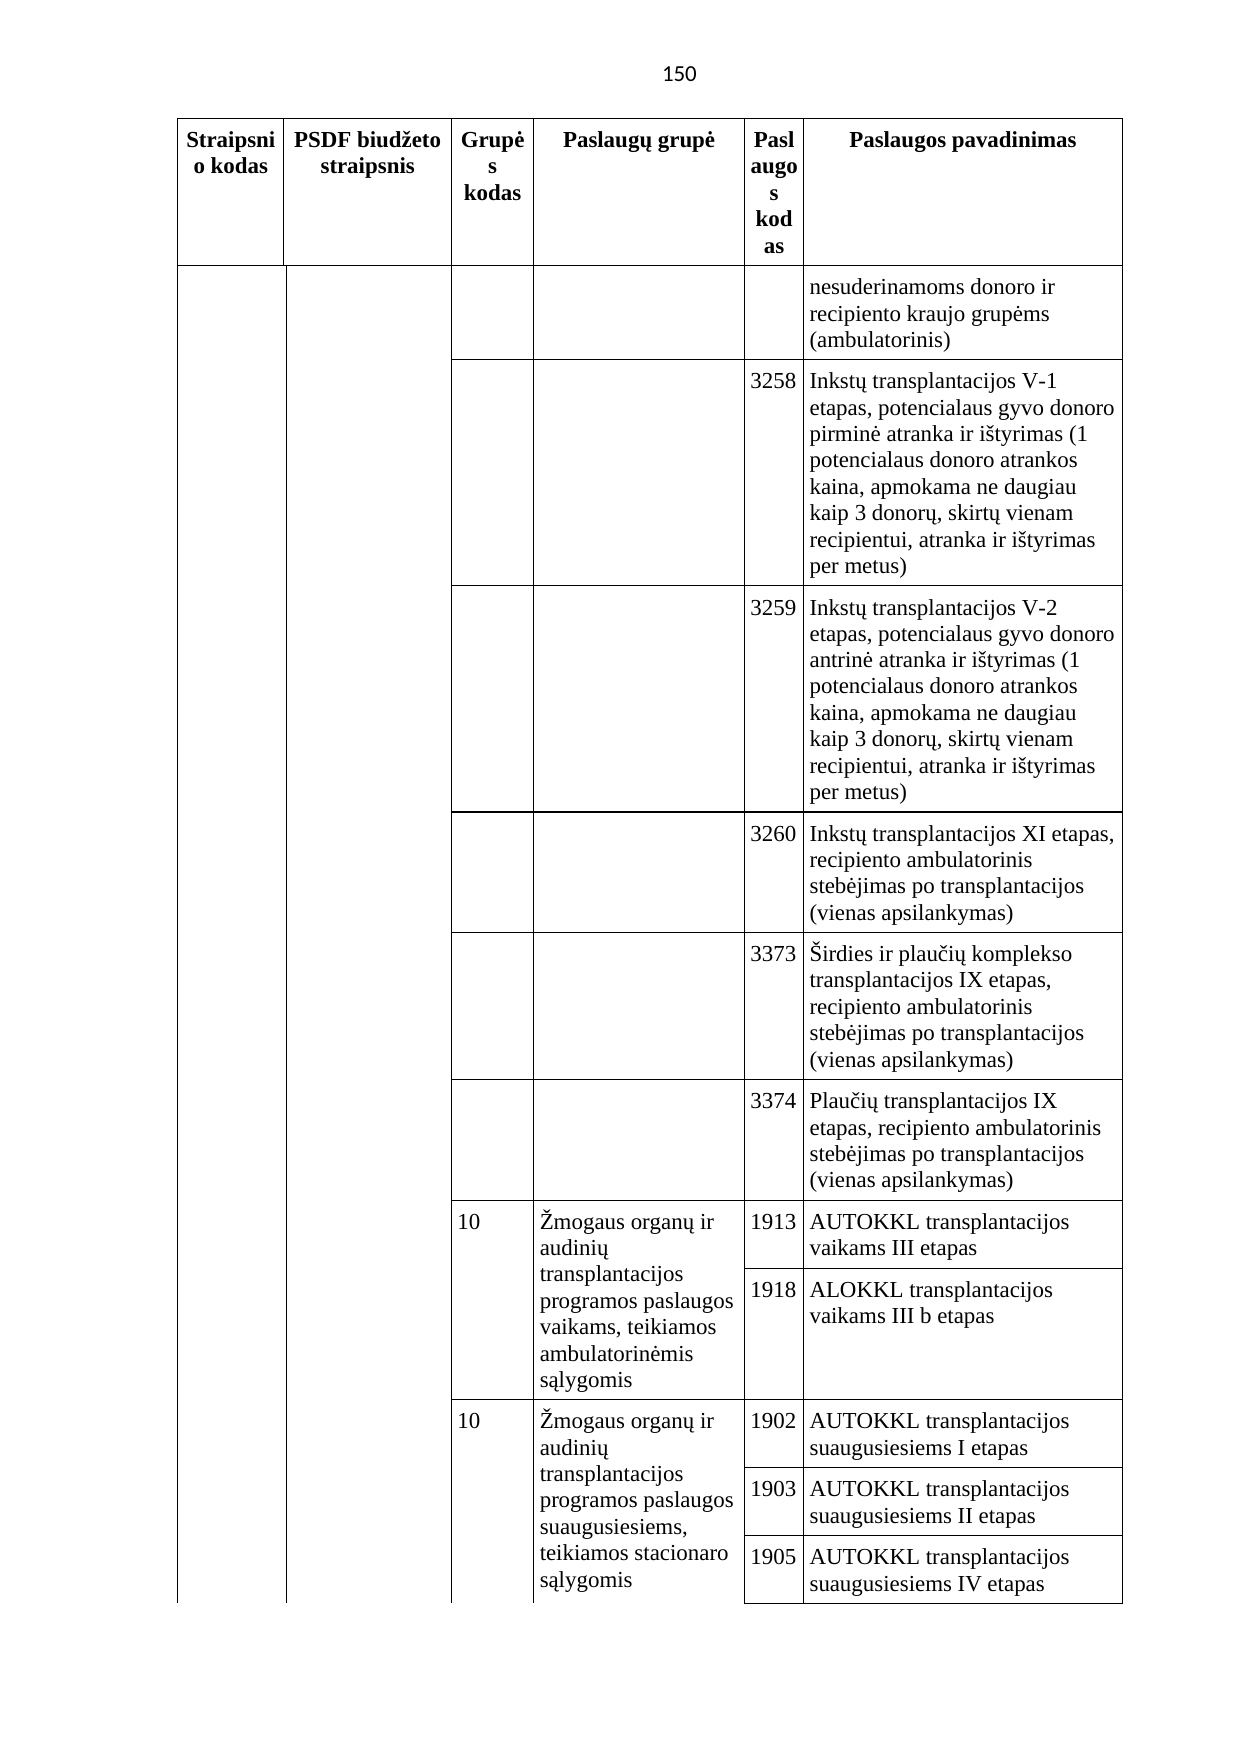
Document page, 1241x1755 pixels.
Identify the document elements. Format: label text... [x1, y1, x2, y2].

table_cell [452, 1268, 533, 1399]
table_cell [534, 586, 744, 811]
table_cell [534, 1080, 744, 1200]
table_cell [452, 1080, 533, 1200]
table_cell [534, 813, 744, 932]
table_cell Žmogaus organų ir audinių transplantacijos programos paslaugos suaugusiesiems, teikiamos stacionaro sąlygomis [534, 1400, 744, 1603]
table_cell AUTOKKL transplantacijos vaikams III etapas [804, 1201, 1122, 1268]
table_cell [178, 266, 286, 359]
table_cell nesuderinamoms donoro ir recipiento kraujo grupėms (ambulatorinis) [804, 266, 1122, 359]
table_cell 3259 [745, 586, 803, 811]
table_cell [178, 1399, 286, 1467]
table_header Grupės kodas [452, 119, 533, 265]
table_cell 1903 [745, 1468, 803, 1535]
table_cell Inkstų transplantacijos V-2 etapas, potencialaus gyvo donoro antrinė atranka ir ištyrimas (1 potencialaus donoro atrankos kaina, apmokama ne daugiau kaip 3 donorų, skirtų vienam recipientui, atranka ir ištyrimas per metus) [804, 586, 1122, 811]
table_cell 3373 [745, 933, 803, 1079]
table_cell AUTOKKL transplantacijos suaugusiesiems IV etapas [804, 1536, 1122, 1603]
table_header PSDF biudžeto straipsnis [284, 119, 451, 265]
table_cell 3258 [745, 360, 803, 585]
table_header Paslaugos pavadinimas [804, 119, 1122, 265]
table_cell Širdies ir plaučių komplekso transplantacijos IX etapas, recipiento ambulatorinis stebėjimas po transplantacijos (vienas apsilankymas) [804, 933, 1122, 1079]
table_cell Plaučių transplantacijos IX etapas, recipiento ambulatorinis stebėjimas po transplantacijos (vienas apsilankymas) [804, 1080, 1122, 1200]
table_cell [287, 1535, 451, 1603]
table_cell 1902 [745, 1400, 803, 1467]
table_cell [178, 1200, 286, 1268]
table_header Paslaugos kodas [745, 119, 803, 265]
table_cell [745, 266, 803, 359]
table_cell [287, 1467, 451, 1535]
table_cell [534, 933, 744, 1079]
table_cell [287, 585, 451, 811]
table_cell [534, 360, 744, 585]
table_cell ALOKKL transplantacijos vaikams III b etapas [804, 1269, 1122, 1399]
table_cell [178, 1268, 286, 1399]
table_cell Žmogaus organų ir audinių transplantacijos programos paslaugos vaikams, teikiamos ambulatorinėmis sąlygomis [534, 1201, 744, 1399]
table_cell [287, 1079, 451, 1200]
table_cell 3374 [745, 1080, 803, 1200]
table_cell [178, 932, 286, 1079]
table_cell [452, 813, 533, 932]
table_cell 1918 [745, 1269, 803, 1399]
table_cell [178, 1467, 286, 1535]
table_cell [178, 359, 286, 585]
table_cell Inkstų transplantacijos XI etapas, recipiento ambulatorinis stebėjimas po transplantacijos (vienas apsilankymas) [804, 813, 1122, 932]
table_cell [287, 1399, 451, 1467]
table_cell [287, 266, 451, 359]
table_cell [178, 811, 286, 932]
table_cell [287, 359, 451, 585]
table_header Paslaugų grupė [534, 119, 744, 265]
table_cell [178, 1535, 286, 1603]
table_cell [534, 266, 744, 359]
table_cell [452, 266, 533, 359]
table_cell [287, 1268, 451, 1399]
table_cell 1905 [745, 1536, 803, 1603]
table_cell [178, 585, 286, 811]
table_cell [452, 933, 533, 1079]
table_cell [287, 1200, 451, 1268]
table_cell 3260 [745, 813, 803, 932]
table_cell [287, 932, 451, 1079]
table_cell [287, 811, 451, 932]
table_cell [452, 586, 533, 811]
table_cell 1913 [745, 1201, 803, 1268]
table_cell Inkstų transplantacijos V-1 etapas, potencialaus gyvo donoro pirminė atranka ir ištyrimas (1 potencialaus donoro atrankos kaina, apmokama ne daugiau kaip 3 donorų, skirtų vienam recipientui, atranka ir ištyrimas per metus) [804, 360, 1122, 585]
table_cell [452, 360, 533, 585]
table_cell 10 [452, 1201, 533, 1268]
table_header Straipsnio kodas [178, 119, 283, 265]
table_cell AUTOKKL transplantacijos suaugusiesiems II etapas [804, 1468, 1122, 1535]
table_cell [178, 1079, 286, 1200]
table_cell 10 [452, 1400, 533, 1603]
table_cell AUTOKKL transplantacijos suaugusiesiems I etapas [804, 1400, 1122, 1467]
